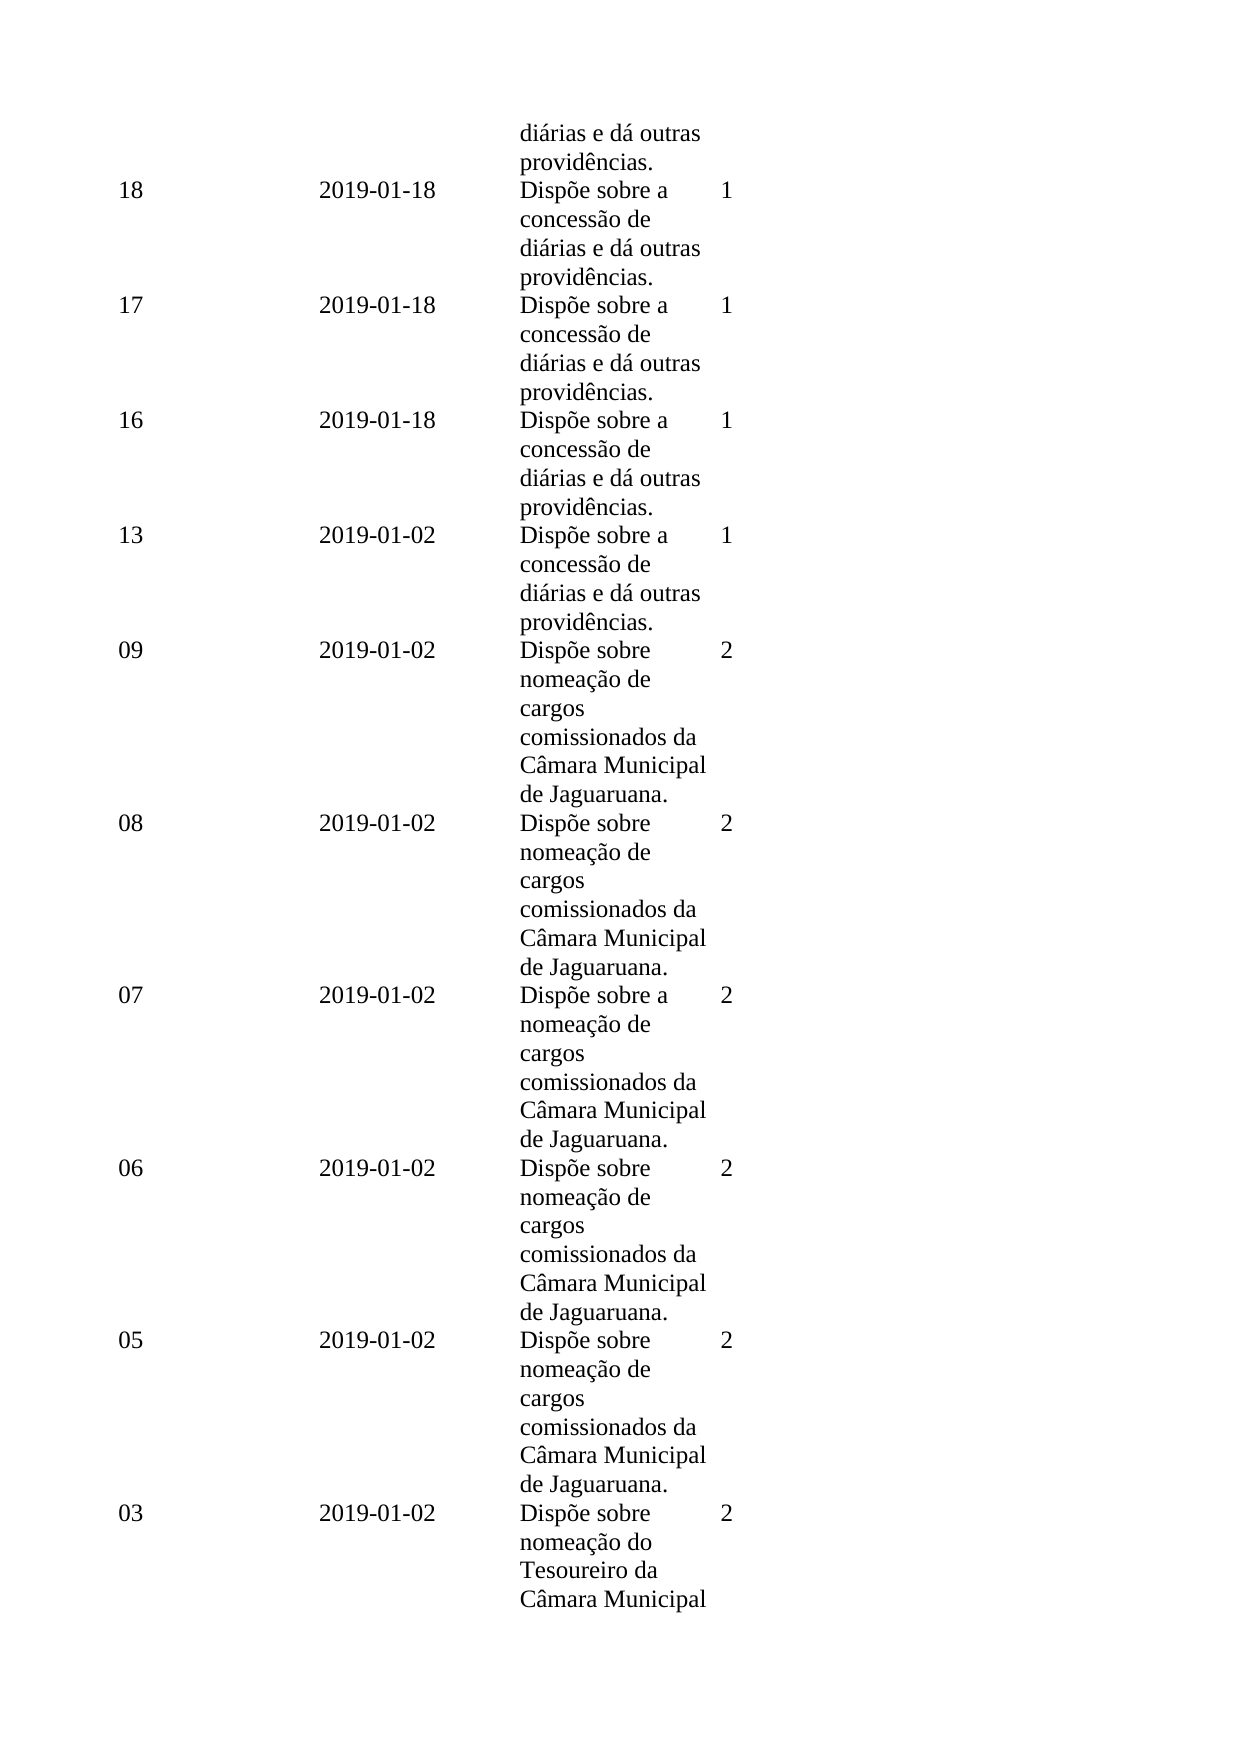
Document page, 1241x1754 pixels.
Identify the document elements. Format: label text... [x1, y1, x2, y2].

table_cell 2 [720, 1153, 921, 1326]
table_cell 2 [720, 808, 921, 981]
table_cell 03 [118, 1498, 319, 1613]
table_cell [921, 406, 1122, 521]
table_cell Dispõe sobre nomeação de cargos comissionados da Câmara Municipal de Jaguaruana. [520, 636, 720, 808]
table_cell 2019-01-18 [319, 176, 519, 291]
table_cell [921, 636, 1122, 808]
table_cell 2019-01-18 [319, 291, 519, 406]
table_cell [921, 981, 1122, 1153]
table_cell Dispõe sobre a concessão de diárias e dá outras providências. [520, 521, 720, 636]
table_cell 2019-01-02 [319, 1153, 519, 1326]
table_cell 2 [720, 636, 921, 808]
table_cell 1 [720, 521, 921, 636]
table_cell [921, 176, 1122, 291]
table_cell Dispõe sobre a concessão de diárias e dá outras providências. [520, 406, 720, 521]
table_cell 2019-01-02 [319, 1498, 519, 1613]
table_cell [921, 118, 1122, 176]
table_cell 2 [720, 1326, 921, 1498]
table_cell [319, 118, 519, 176]
table_cell 2019-01-02 [319, 981, 519, 1153]
table_cell 13 [118, 521, 319, 636]
table_cell Dispõe sobre nomeação de cargos comissionados da Câmara Municipal de Jaguaruana. [520, 808, 720, 981]
table_cell 18 [118, 176, 319, 291]
table_cell diárias e dá outras providências. [520, 118, 720, 176]
table_cell 16 [118, 406, 319, 521]
table_cell Dispõe sobre a concessão de diárias e dá outras providências. [520, 291, 720, 406]
table_cell 06 [118, 1153, 319, 1326]
table_cell [921, 521, 1122, 636]
table_cell 2019-01-02 [319, 1326, 519, 1498]
table_cell 2 [720, 981, 921, 1153]
table_cell 1 [720, 176, 921, 291]
table_cell 09 [118, 636, 319, 808]
table_cell Dispõe sobre nomeação de cargos comissionados da Câmara Municipal de Jaguaruana. [520, 1326, 720, 1498]
table_cell [921, 1153, 1122, 1326]
table_cell Dispõe sobre a nomeação de cargos comissionados da Câmara Municipal de Jaguaruana. [520, 981, 720, 1153]
table_cell Dispõe sobre a concessão de diárias e dá outras providências. [520, 176, 720, 291]
table_cell 07 [118, 981, 319, 1153]
table_cell [118, 118, 319, 176]
table_cell 2019-01-18 [319, 406, 519, 521]
table_cell Dispõe sobre nomeação de cargos comissionados da Câmara Municipal de Jaguaruana. [520, 1153, 720, 1326]
table_cell [921, 1326, 1122, 1498]
table_cell 08 [118, 808, 319, 981]
table_cell [921, 808, 1122, 981]
table_cell 17 [118, 291, 319, 406]
table_cell 1 [720, 291, 921, 406]
table_cell 05 [118, 1326, 319, 1498]
table_cell [921, 1498, 1122, 1613]
table_cell 2 [720, 1498, 921, 1613]
table_cell 1 [720, 406, 921, 521]
table_cell Dispõe sobre nomeação do Tesoureiro da Câmara Municipal [520, 1498, 720, 1613]
table_cell 2019-01-02 [319, 636, 519, 808]
table_cell 2019-01-02 [319, 808, 519, 981]
table_cell [720, 118, 921, 176]
table_cell 2019-01-02 [319, 521, 519, 636]
table_cell [921, 291, 1122, 406]
